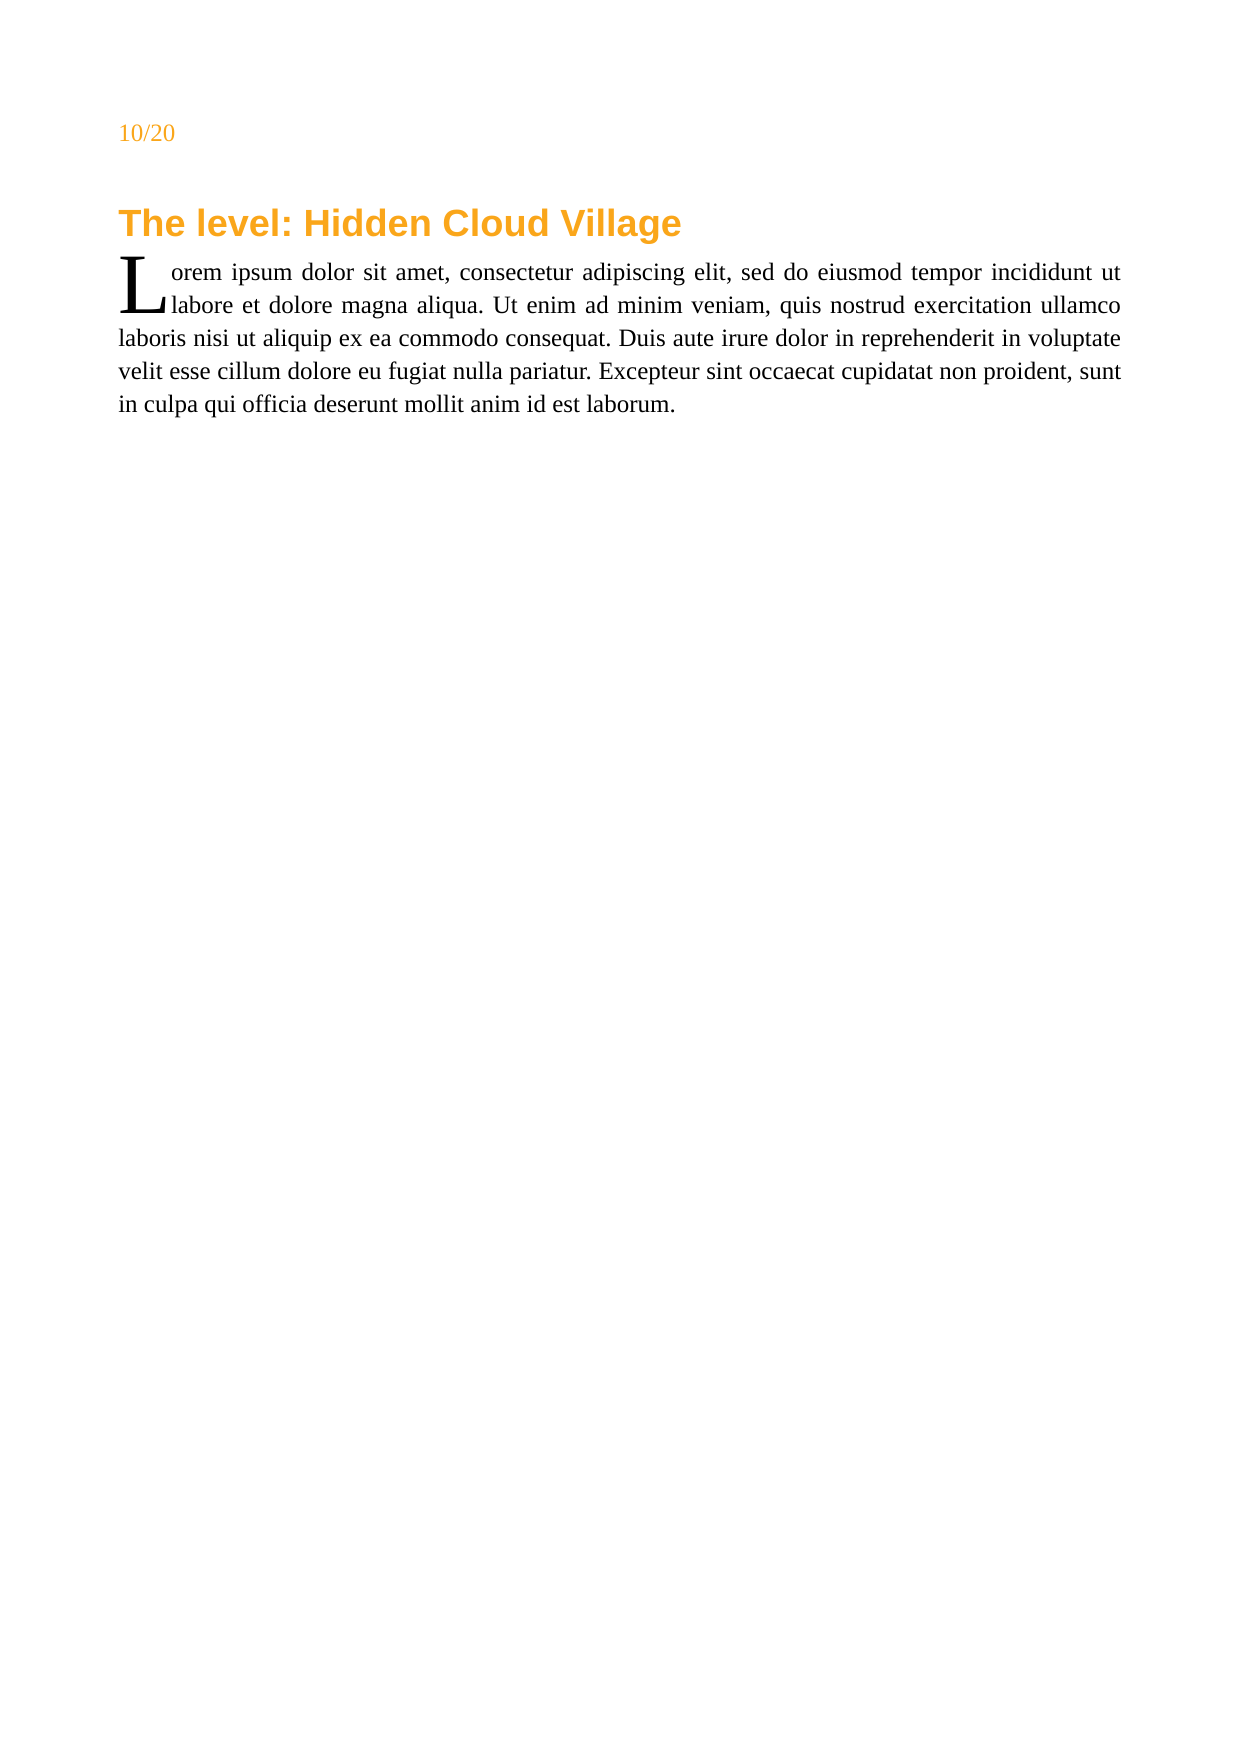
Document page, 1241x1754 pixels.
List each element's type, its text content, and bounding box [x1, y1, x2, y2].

subtitle The level: Hidden Cloud Village [118, 201, 1122, 245]
text Lorem ipsum dolor sit amet, consectetur adipiscing elit, sed do eiusmod tempor incididunt ut labore et dolore magna aliqua. Ut enim ad minim veniam, quis nostrud exercitation ullamco laboris nisi ut aliquip ex ea commodo consequat. Duis aute irure dolor in reprehenderit in voluptate velit esse cillum dolore eu fugiat nulla pariatur. Excepteur sint occaecat cupidatat non proident, sunt in culpa qui officia deserunt mollit anim id est laborum. [118, 257, 1122, 418]
